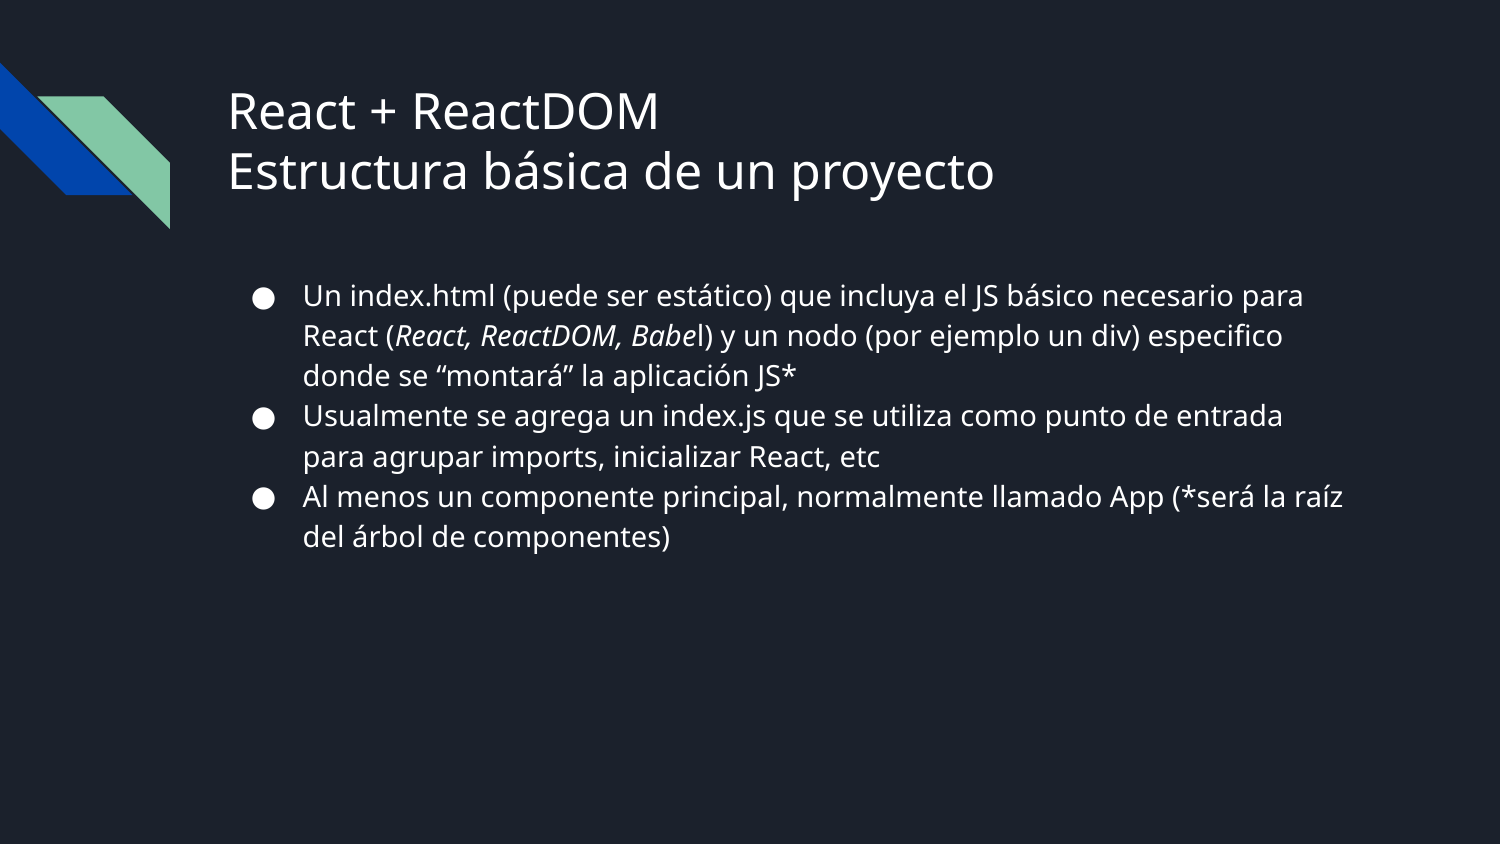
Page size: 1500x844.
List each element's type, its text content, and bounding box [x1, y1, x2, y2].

text_box Un index.html (puede ser estático) que incluya el JS básico necesario para React (React, ReactDOM, Babel) y un nodo (por ejemplo un div) especifico donde se “montará” la aplicación JS* Usualmente se agrega un index.js que se utiliza como punto de entrada para agrupar imports, inicializar React, etc Al menos un componente principal, normalmente llamado App (*será la raíz del árbol de componentes) [212, 257, 1368, 735]
text_box React + ReactDOM Estructura básica de un proyecto [212, 64, 1368, 215]
